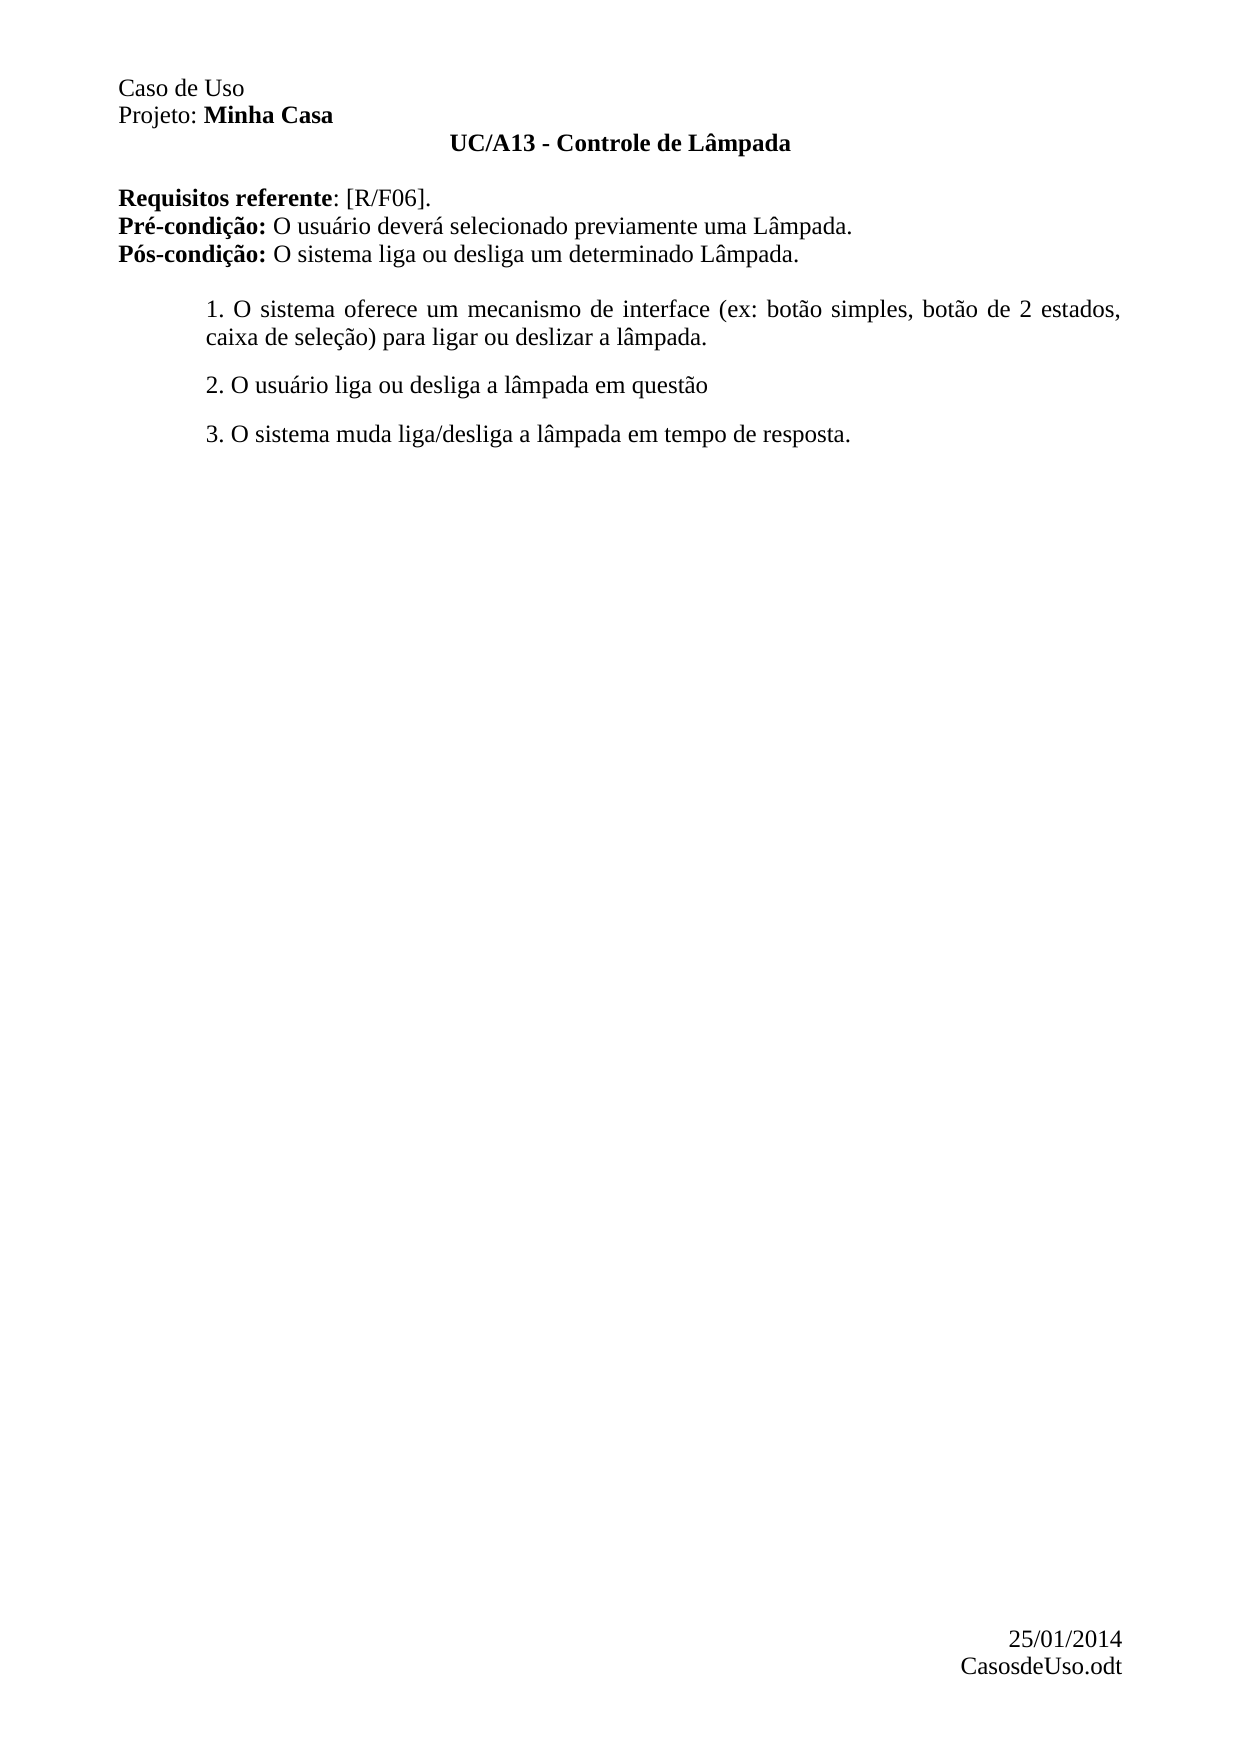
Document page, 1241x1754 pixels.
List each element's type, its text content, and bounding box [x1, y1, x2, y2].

text 2. O usuário liga ou desliga a lâmpada em questão [206, 372, 1122, 399]
text UC/A13 - Controle de Lâmpada [118, 129, 1122, 157]
text 3. O sistema muda liga/desliga a lâmpada em tempo de resposta. [206, 420, 1122, 448]
text 1. O sistema oferece um mecanismo de interface (ex: botão simples, botão de 2 estados, caixa de seleção) para ligar ou deslizar a lâmpada. [206, 295, 1122, 351]
text Requisitos referente: [R/F06]. [118, 184, 1122, 212]
text Pós-condição: O sistema liga ou desliga um determinado Lâmpada. [118, 240, 1122, 268]
text Pré-condição: O usuário deverá selecionado previamente uma Lâmpada. [118, 212, 1122, 240]
